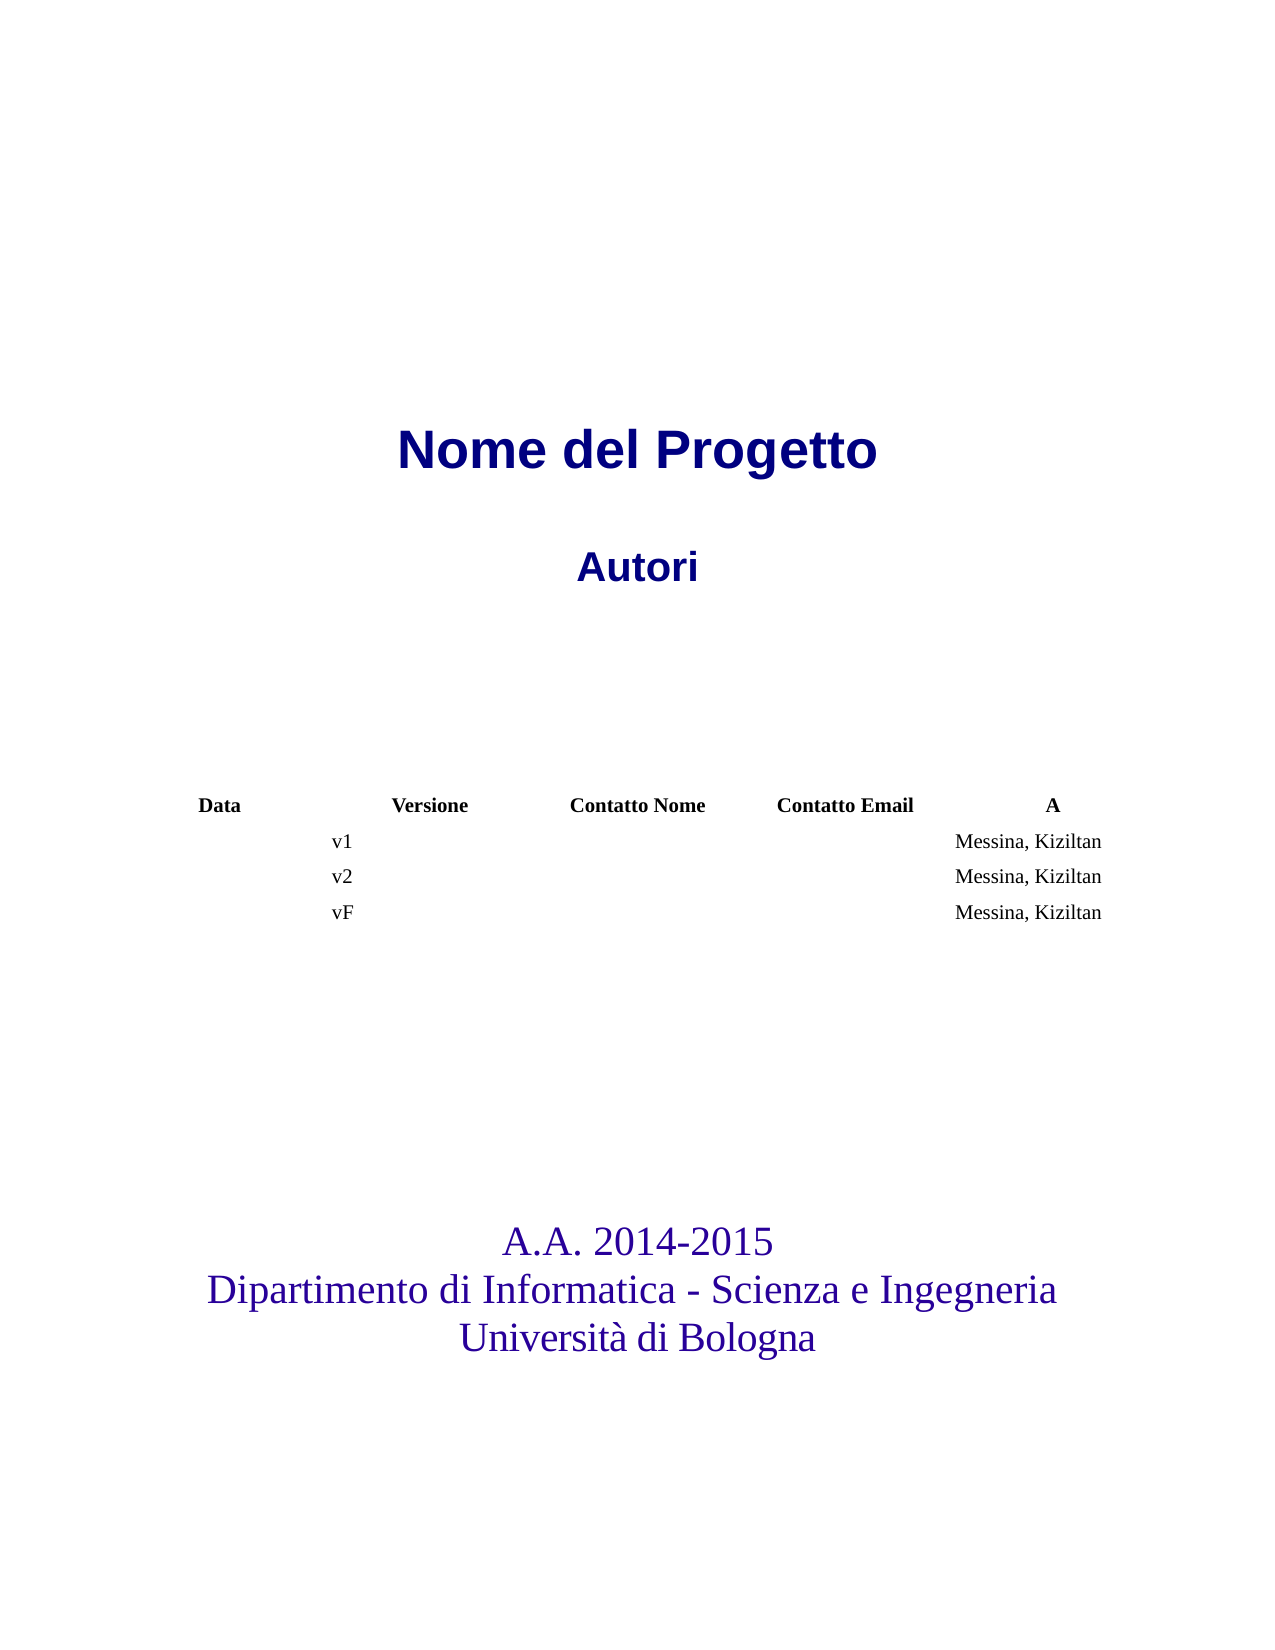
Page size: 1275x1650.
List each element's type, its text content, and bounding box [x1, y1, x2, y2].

table_cell [534, 894, 741, 929]
table_header Contatto Nome [534, 787, 741, 823]
text Autori [266, 543, 1009, 591]
text Nome del Progetto [266, 418, 1009, 480]
table_header Contatto Email [741, 787, 949, 823]
table_cell [741, 894, 949, 929]
table_cell Messina, Kiziltan [949, 858, 1157, 894]
table_cell vF [326, 894, 533, 929]
table_cell [118, 858, 326, 894]
table_cell [118, 894, 326, 929]
text Dipartimento di Informatica - Scienza e Ingegneria [118, 1265, 1157, 1313]
table_cell Messina, Kiziltan [949, 894, 1157, 929]
text A.A. 2014-2015 [118, 1217, 1157, 1265]
table_cell [118, 823, 326, 858]
table_header A [949, 787, 1157, 823]
table_cell v2 [326, 858, 533, 894]
table_cell [741, 823, 949, 858]
table_cell [741, 858, 949, 894]
table_cell [534, 858, 741, 894]
table_header Data [118, 787, 326, 823]
table_cell [534, 823, 741, 858]
table_cell Messina, Kiziltan [949, 823, 1157, 858]
table_header Versione [326, 787, 533, 823]
text Università di Bologna [118, 1313, 1157, 1361]
table_cell v1 [326, 823, 533, 858]
